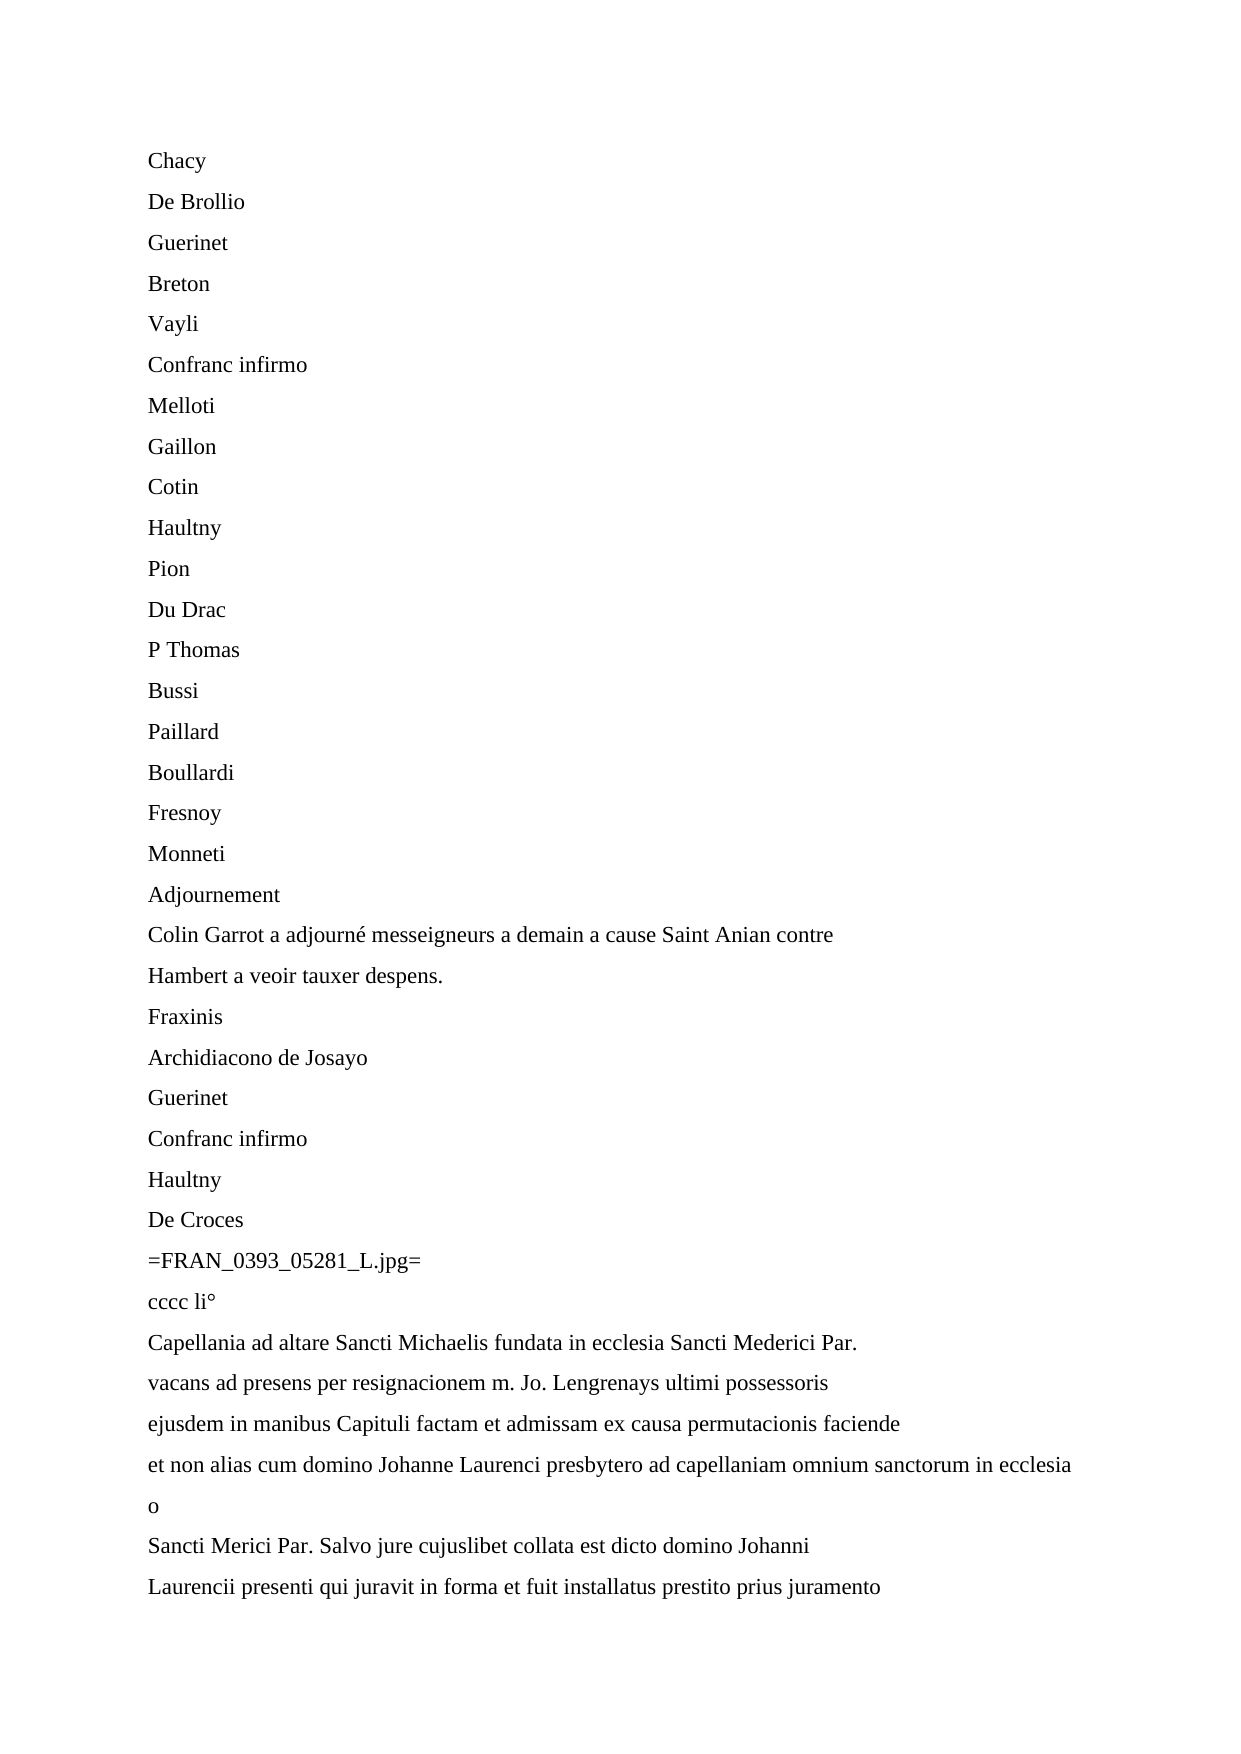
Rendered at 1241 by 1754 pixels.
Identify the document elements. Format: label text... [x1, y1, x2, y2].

text Adjournement [148, 881, 1093, 907]
text Monneti [148, 840, 1093, 866]
text Guerinet [148, 1084, 1093, 1111]
text Melloti [148, 392, 1093, 418]
text Haultny [148, 1166, 1093, 1192]
text Chacy [148, 148, 1093, 174]
text Breton [148, 270, 1093, 296]
text Sancti Merici Par. Salvo jure cujuslibet collata est dicto domino Johanni [148, 1532, 1093, 1559]
text De Brollio [148, 188, 1093, 215]
text Confranc infirmo [148, 1125, 1093, 1151]
text De Croces [148, 1207, 1093, 1233]
text et non alias cum domino Johanne Laurenci presbytero ad capellaniam omnium sanctorum in ecclesia [148, 1451, 1093, 1477]
text Bussi [148, 677, 1093, 703]
text Guerinet [148, 229, 1093, 255]
text Haultny [148, 514, 1093, 541]
text Gaillon [148, 433, 1093, 459]
text Archidiacono de Josayo [148, 1044, 1093, 1070]
text Du Drac [148, 596, 1093, 622]
text Vayli [148, 311, 1093, 337]
text Capellania ad altare Sancti Michaelis fundata in ecclesia Sancti Mederici Par. [148, 1329, 1093, 1355]
text o [148, 1492, 1093, 1518]
text Laurencii presenti qui juravit in forma et fuit installatus prestito prius juramento [148, 1573, 1093, 1599]
text =FRAN_0393_05281_L.jpg= [148, 1247, 1093, 1274]
text Fresnoy [148, 799, 1093, 826]
text Confranc infirmo [148, 351, 1093, 378]
text Pion [148, 555, 1093, 581]
text Boullardi [148, 758, 1093, 785]
text Hambert a veoir tauxer despens. [148, 962, 1093, 988]
text Colin Garrot a adjourné messeigneurs a demain a cause Saint Anian contre [148, 921, 1093, 948]
text Fraxinis [148, 1003, 1093, 1029]
text Paillard [148, 718, 1093, 744]
text ejusdem in manibus Capituli factam et admissam ex causa permutacionis faciende [148, 1410, 1093, 1437]
text cccc li° [148, 1288, 1093, 1314]
text P Thomas [148, 636, 1093, 663]
text Cotin [148, 473, 1093, 500]
text vacans ad presens per resignacionem m. Jo. Lengrenays ultimi possessoris [148, 1369, 1093, 1396]
